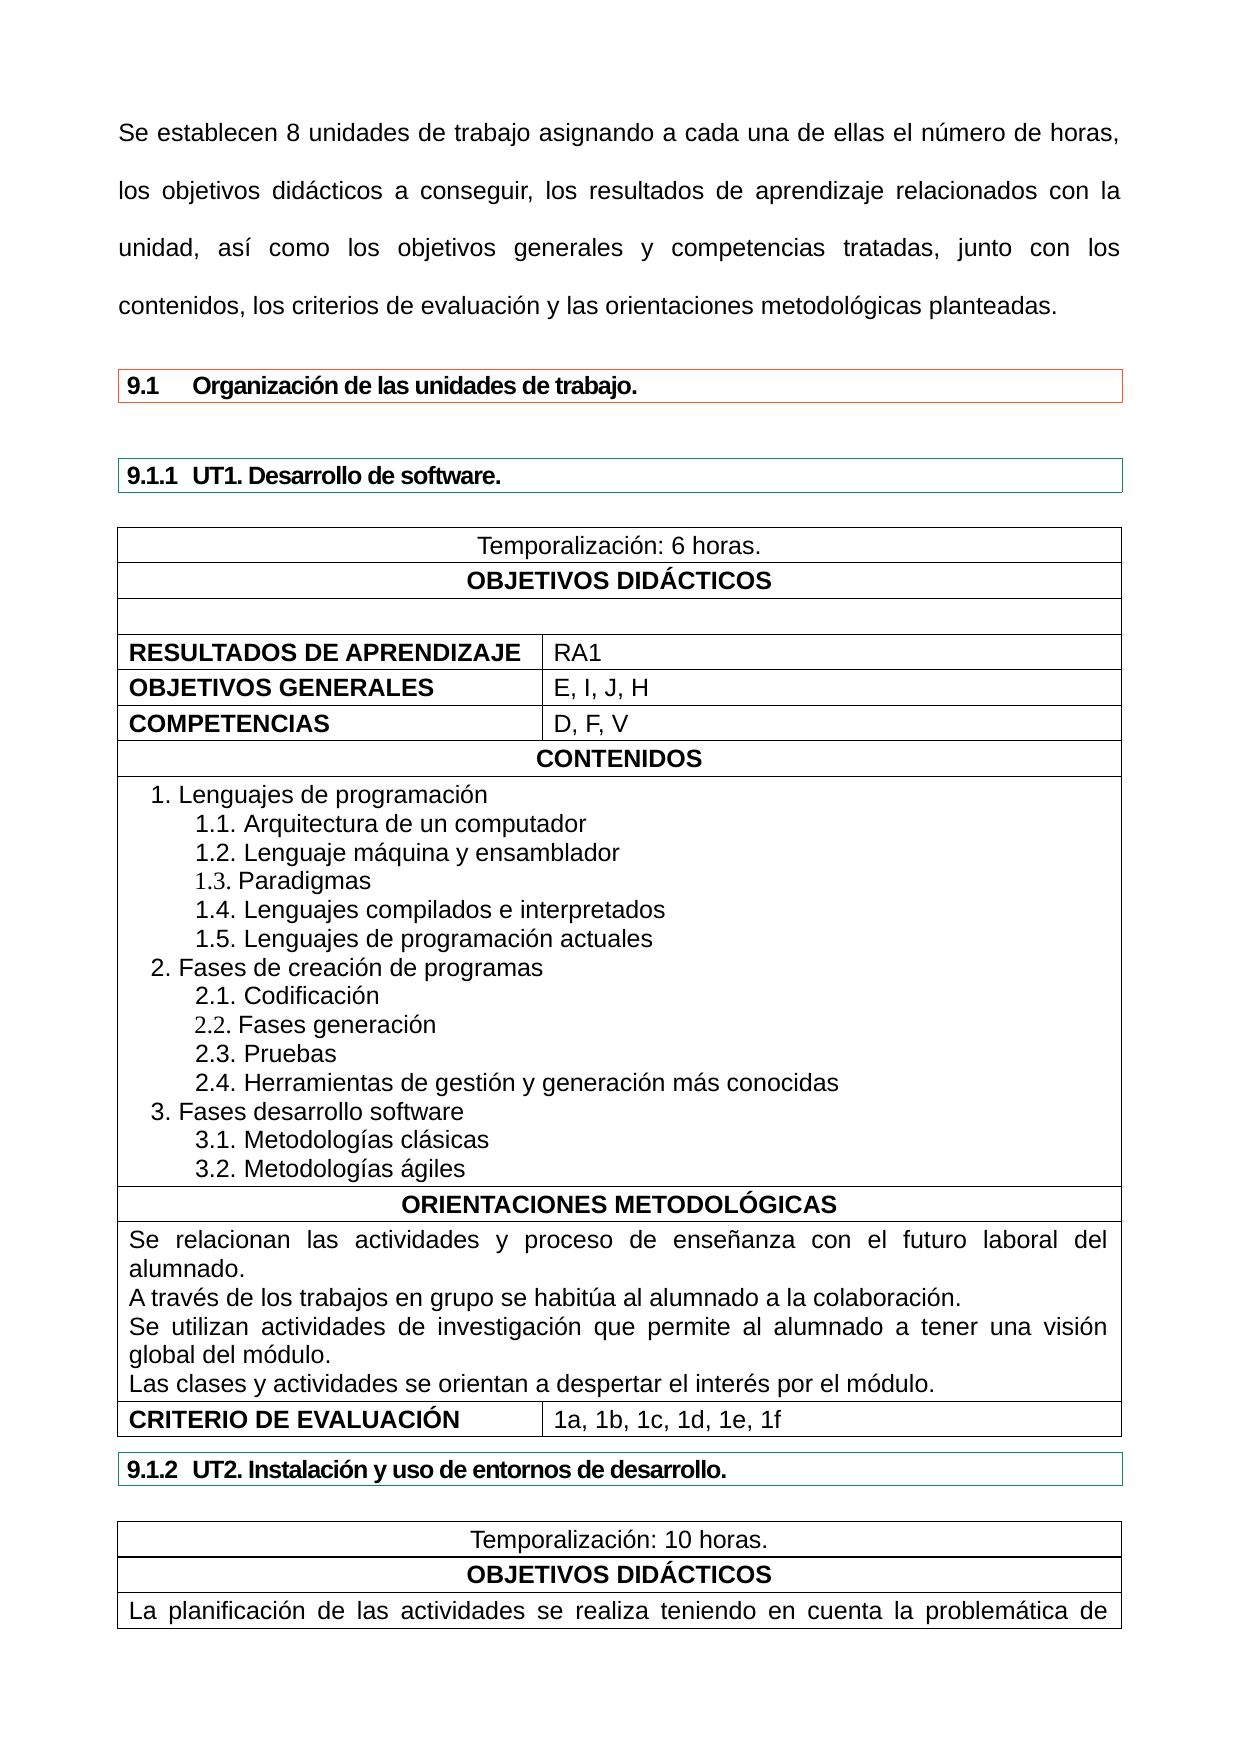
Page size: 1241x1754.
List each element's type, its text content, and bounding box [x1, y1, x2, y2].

subtitle UT1. Desarrollo de software. [119, 459, 1122, 492]
table_cell E, I, J, H [543, 670, 1121, 705]
table_cell ORIENTACIONES METODOLÓGICAS [118, 1187, 1121, 1221]
table_cell Se relacionan las actividades y proceso de enseñanza con el futuro laboral del alumnado. A través de los trabajos en grupo se habitúa al alumnado a la colaboración. Se utilizan actividades de investigación que permite al alumnado a tener una visión global del módulo. Las clases y actividades se orientan a despertar el interés por el módulo. [118, 1222, 1121, 1401]
table_cell Lenguajes de programación Arquitectura de un computador Lenguaje máquina y ensamblador Paradigmas Lenguajes compilados e interpretados Lenguajes de programación actuales Fases de creación de programas Codificación Fases generación Pruebas Herramientas de gestión y generación más conocidas Fases desarrollo software Metodologías clásicas Metodologías ágiles [118, 777, 1121, 1186]
table_cell COMPETENCIAS [118, 706, 542, 740]
table_cell CONTENIDOS [118, 741, 1121, 776]
table_cell RESULTADOS DE APRENDIZAJE [118, 635, 542, 669]
table_header Temporalización: 6 horas. [118, 528, 1121, 562]
table_cell OBJETIVOS DIDÁCTICOS [118, 563, 1121, 598]
subtitle Organización de las unidades de trabajo. [119, 370, 1122, 402]
table_header Temporalización: 10 horas. [118, 1522, 1121, 1556]
subtitle UT2. Instalación y uso de entornos de desarrollo. [119, 1453, 1122, 1485]
table_cell OBJETIVOS GENERALES [118, 670, 542, 705]
table_cell OBJETIVOS DIDÁCTICOS [118, 1558, 1121, 1592]
table_cell 1a, 1b, 1c, 1d, 1e, 1f [543, 1402, 1121, 1436]
table_cell La planificación de las actividades se realiza teniendo en cuenta la problemática de [118, 1593, 1121, 1628]
table_cell [118, 599, 1121, 633]
table_cell RA1 [543, 635, 1121, 669]
text Se establecen 8 unidades de trabajo asignando a cada una de ellas el número de horas, los objetivos didácticos a conseguir, los resultados de aprendizaje relacionados con la unidad, así como los objetivos generales y competencias tratadas, junto con los contenidos, los criterios de evaluación y las orientaciones metodológicas planteadas. [118, 118, 1122, 319]
table_cell D, F, V [543, 706, 1121, 740]
table_cell CRITERIO DE EVALUACIÓN [118, 1402, 542, 1436]
